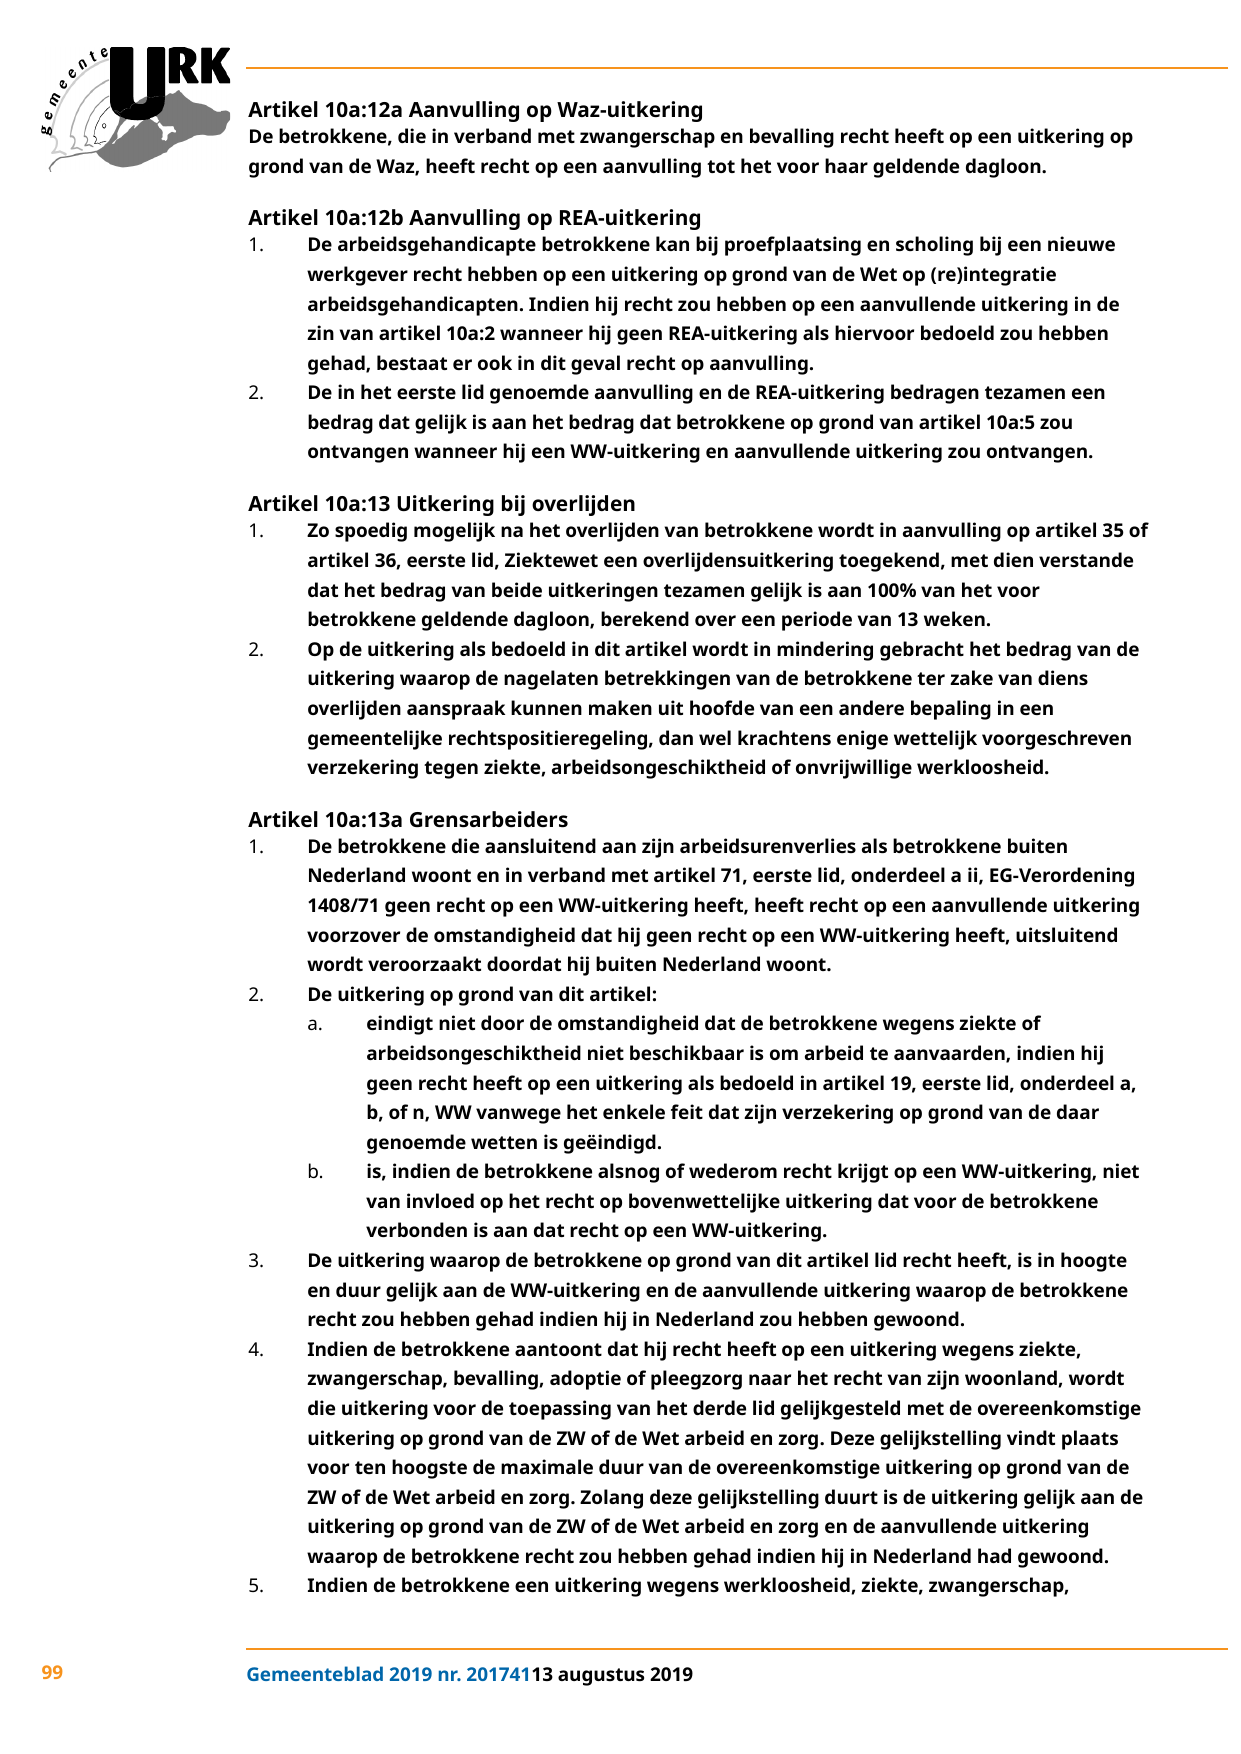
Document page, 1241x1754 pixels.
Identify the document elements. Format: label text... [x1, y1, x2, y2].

list Op de uitkering als bedoeld in dit artikel wordt in mindering gebracht het bedrag van de uitkering waarop de nagelaten betrekkingen van de betrokkene ter zake van diens overlijden aanspraak kunnen maken uit hoofde van een andere bepaling in een gemeentelijke rechtspositieregeling, dan wel krachtens enige wettelijk voorgeschreven verzekering tegen ziekte, arbeidsongeschiktheid of onvrijwillige werkloosheid. [248, 636, 1152, 780]
list De uitkering op grond van dit artikel: [248, 981, 1152, 1007]
list is, indien de betrokkene alsnog of wederom recht krijgt op een WW-uitkering, niet van invloed op het recht op bovenwettelijke uitkering dat voor de betrokkene verbonden is aan dat recht op een WW-uitkering. [307, 1158, 1152, 1243]
list Zo spoedig mogelijk na het overlijden van betrokkene wordt in aanvulling op artikel 35 of artikel 36, eerste lid, Ziektewet een overlijdensuitkering toegekend, met dien verstande dat het bedrag van beide uitkeringen tezamen gelijk is aan 100% van het voor betrokkene geldende dagloon, berekend over een periode van 13 weken. [248, 518, 1152, 632]
list De in het eerste lid genoemde aanvulling en de REA-uitkering bedragen tezamen een bedrag dat gelijk is aan het bedrag dat betrokkene op grond van artikel 10a:5 zou ontvangen wanneer hij een WW-uitkering en aanvullende uitkering zou ontvangen. [248, 379, 1152, 464]
list Indien de betrokkene een uitkering wegens werkloosheid, ziekte, zwangerschap, [248, 1573, 1152, 1598]
list De uitkering waarop de betrokkene op grond van dit artikel lid recht heeft, is in hoogte en duur gelijk aan de WW-uitkering en de aanvullende uitkering waarop de betrokkene recht zou hebben gehad indien hij in Nederland zou hebben gewoond. [248, 1247, 1152, 1332]
text Artikel 10a:13a Grensarbeiders [248, 805, 1152, 833]
list De arbeidsgehandicapte betrokkene kan bij proefplaatsing en scholing bij een nieuwe werkgever recht hebben op een uitkering op grond van de Wet op (re)integratie arbeidsgehandicapten. Indien hij recht zou hebben op een aanvullende uitkering in de zin van artikel 10a:2 wanneer hij geen REA-uitkering als hiervoor bedoeld zou hebben gehad, bestaat er ook in dit geval recht op aanvulling. [248, 232, 1152, 376]
picture [41, 47, 231, 172]
list eindigt niet door de omstandigheid dat de betrokkene wegens ziekte of arbeidsongeschiktheid niet beschikbaar is om arbeid te aanvaarden, indien hij geen recht heeft op een uitkering als bedoeld in artikel 19, eerste lid, onderdeel a, b, of n, WW vanwege het enkele feit dat zijn verzekering op grond van de daar genoemde wetten is geëindigd. [307, 1011, 1152, 1155]
text Artikel 10a:12b Aanvulling op REA-uitkering [248, 203, 1152, 232]
text Artikel 10a:12a Aanvulling op Waz-uitkering [248, 95, 1152, 123]
list De betrokkene die aansluitend aan zijn arbeidsurenverlies als betrokkene buiten Nederland woont en in verband met artikel 71, eerste lid, onderdeel a ii, EG-Verordening 1408/71 geen recht op een WW-uitkering heeft, heeft recht op een aanvullende uitkering voorzover de omstandigheid dat hij geen recht op een WW-uitkering heeft, uitsluitend wordt veroorzaakt doordat hij buiten Nederland woont. [248, 833, 1152, 977]
text Artikel 10a:13 Uitkering bij overlijden [248, 489, 1152, 518]
list Indien de betrokkene aantoont dat hij recht heeft op een uitkering wegens ziekte, zwangerschap, bevalling, adoptie of pleegzorg naar het recht van zijn woonland, wordt die uitkering voor de toepassing van het derde lid gelijkgesteld met de overeenkomstige uitkering op grond van de ZW of de Wet arbeid en zorg. Deze gelijkstelling vindt plaats voor ten hoogste de maximale duur van de overeenkomstige uitkering op grond van de ZW of de Wet arbeid en zorg. Zolang deze gelijkstelling duurt is de uitkering gelijk aan de uitkering op grond van de ZW of de Wet arbeid en zorg en de aanvullende uitkering waarop de betrokkene recht zou hebben gehad indien hij in Nederland had gewoond. [248, 1336, 1152, 1569]
text De betrokkene, die in verband met zwangerschap en bevalling recht heeft op een uitkering op grond van de Waz, heeft recht op een aanvulling tot het voor haar geldende dagloon. [248, 123, 1152, 178]
